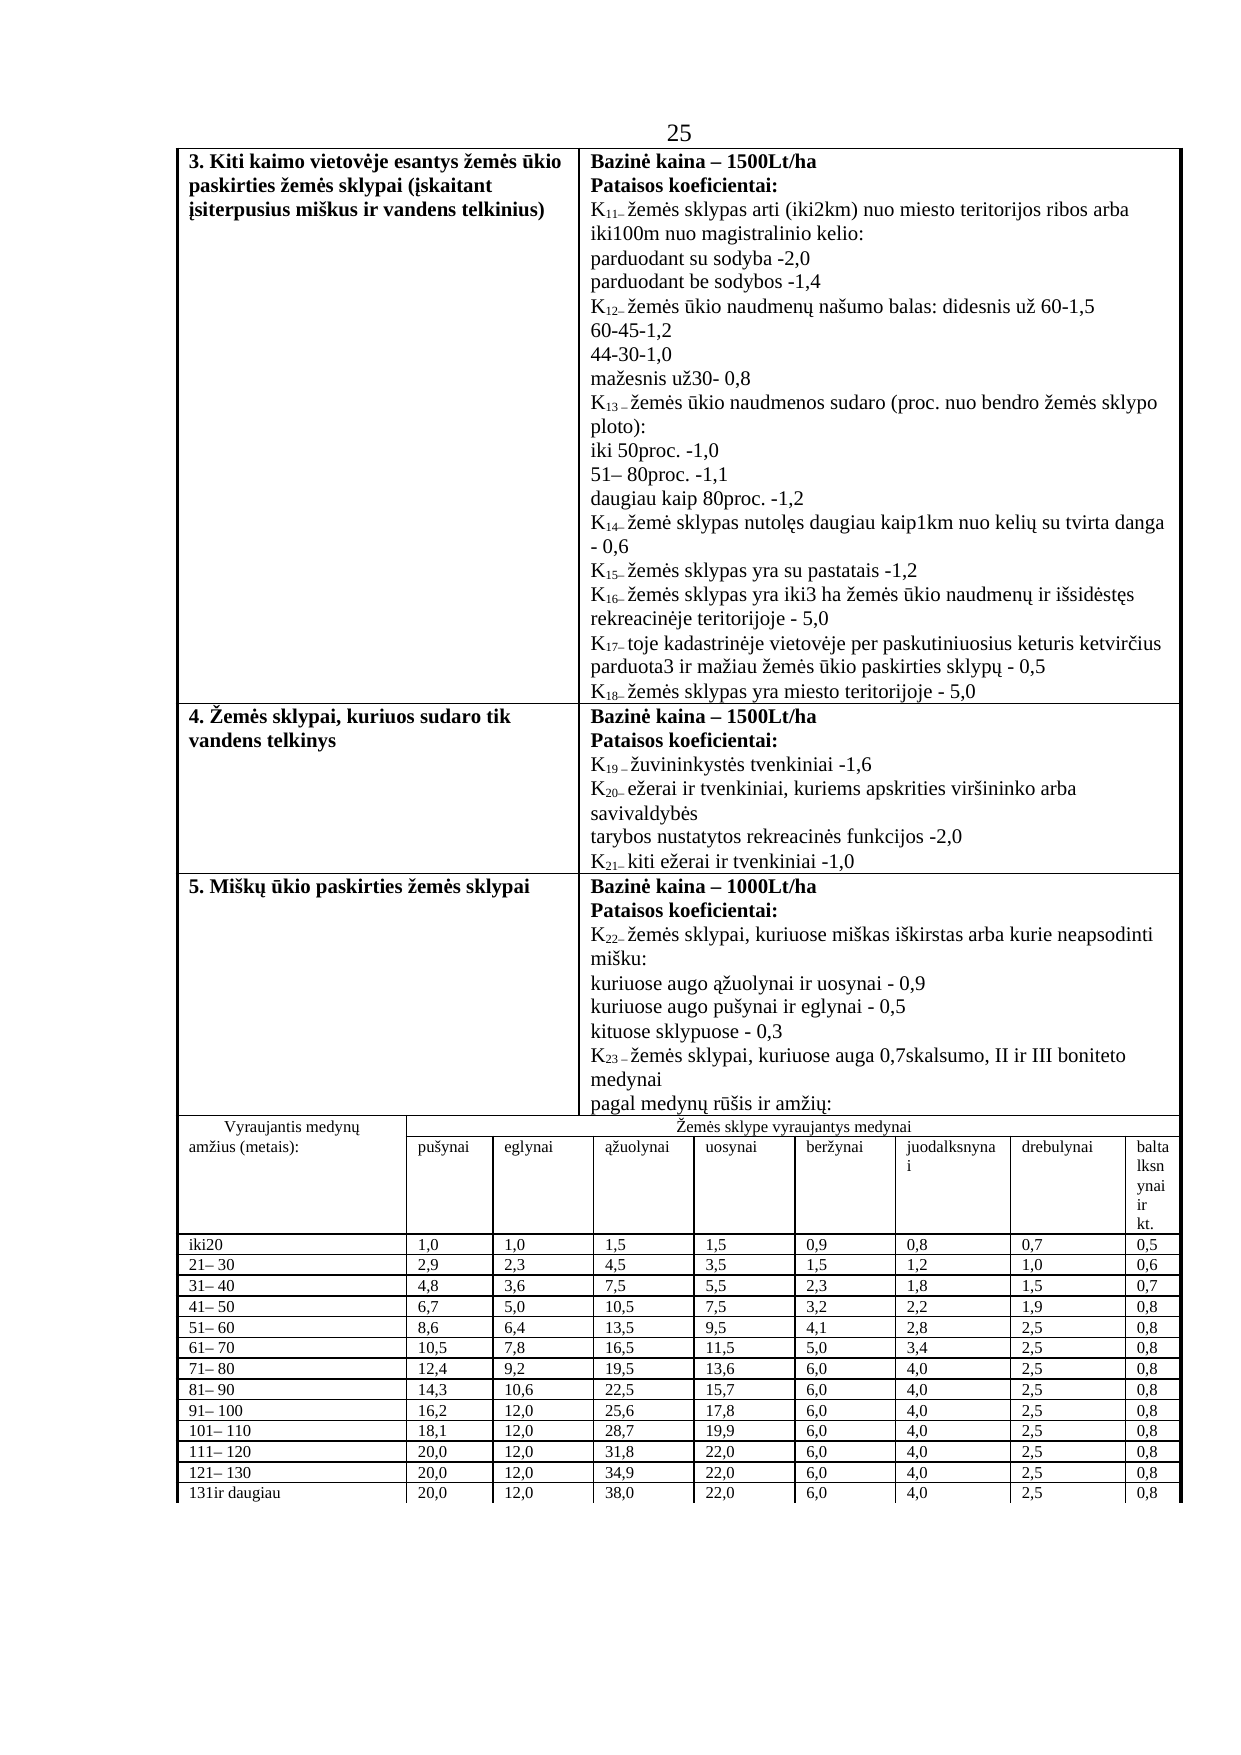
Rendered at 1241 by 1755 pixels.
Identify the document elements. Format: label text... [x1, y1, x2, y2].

table_cell 0,8 [1126, 1317, 1179, 1337]
table_cell 21– 30 [179, 1255, 406, 1274]
table_cell 5,0 [796, 1338, 895, 1357]
table_cell 4,0 [896, 1483, 1010, 1502]
table_cell 0,8 [1126, 1338, 1179, 1357]
table_cell Žemės sklype vyraujantys medynai [407, 1116, 1179, 1136]
table_cell ąžuolynai [594, 1137, 693, 1233]
table_cell 18,1 [407, 1421, 492, 1440]
table_cell 9,5 [695, 1317, 794, 1337]
table_cell 9,2 [494, 1359, 593, 1378]
table_cell 0,7 [1126, 1276, 1179, 1295]
table_cell 17,8 [695, 1400, 794, 1419]
table_cell drebulynai [1011, 1137, 1125, 1233]
table_cell 12,4 [407, 1359, 492, 1378]
table_cell 71– 80 [179, 1359, 406, 1378]
table_cell 19,5 [594, 1359, 693, 1378]
table_cell 6,0 [796, 1483, 895, 1502]
table_cell 2,5 [1011, 1338, 1125, 1357]
table_cell 0,8 [896, 1235, 1010, 1254]
table_cell 3,5 [695, 1255, 794, 1274]
table_cell Vyraujantis medynų [179, 1116, 406, 1136]
table_cell 2,3 [494, 1255, 593, 1274]
table_cell 1,5 [695, 1235, 794, 1254]
table_cell 2,5 [1011, 1380, 1125, 1399]
table_cell 3,6 [494, 1276, 593, 1295]
table_cell 2,9 [407, 1255, 492, 1274]
table_cell 6,0 [796, 1380, 895, 1399]
table_cell 13,6 [695, 1359, 794, 1378]
table_cell Bazinė kaina – 1500Lt/ha Pataisos koeficientai: K19 – žuvininkystės tvenkiniai -1,6 K20– ežerai ir tvenkiniai, kuriems apskrities viršininko arba savivaldybės tarybos nustatytos rekreacinės funkcijos -2,0 K21– kiti ežerai ir tvenkiniai -1,0 [580, 704, 1179, 873]
table_cell 4,8 [407, 1276, 492, 1295]
table_cell 6,4 [494, 1317, 593, 1337]
table_cell 4,0 [896, 1421, 1010, 1440]
table_cell 0,8 [1126, 1421, 1179, 1440]
table_cell 6,0 [796, 1421, 895, 1440]
table_cell 6,0 [796, 1463, 895, 1482]
table_cell 22,0 [695, 1483, 794, 1502]
table_cell 4,5 [594, 1255, 693, 1274]
table_cell 0,7 [1011, 1235, 1125, 1254]
table_cell 10,6 [494, 1380, 593, 1399]
table_cell 2,5 [1011, 1421, 1125, 1440]
table_cell 4,0 [896, 1442, 1010, 1461]
table_cell 7,8 [494, 1338, 593, 1357]
table_cell 91– 100 [179, 1400, 406, 1419]
table_cell 2,2 [896, 1297, 1010, 1316]
table_cell amžius (metais): [179, 1136, 406, 1233]
table_cell 20,0 [407, 1463, 492, 1482]
table_cell 0,6 [1126, 1255, 1179, 1274]
table_cell uosynai [695, 1137, 794, 1233]
table_cell 31,8 [594, 1442, 693, 1461]
table_cell baltalksnynai ir kt. [1126, 1137, 1179, 1233]
table_cell 4,1 [796, 1317, 895, 1337]
table_cell 8,6 [407, 1317, 492, 1337]
table_cell 1,0 [407, 1235, 492, 1254]
table_cell 38,0 [594, 1483, 693, 1502]
table_cell eglynai [494, 1137, 593, 1233]
table_cell 15,7 [695, 1380, 794, 1399]
table_cell Bazinė kaina – 1500Lt/ha Pataisos koeficientai: K11– žemės sklypas arti (iki2km) nuo miesto teritorijos ribos arba iki100m nuo magistralinio kelio: parduodant su sodyba -2,0 parduodant be sodybos -1,4 K12– žemės ūkio naudmenų našumo balas: didesnis už 60-1,5 60-45-1,2 44-30-1,0 mažesnis už30- 0,8 K13 – žemės ūkio naudmenos sudaro (proc. nuo bendro žemės sklypo ploto): iki 50proc. -1,0 51– 80proc. -1,1 daugiau kaip 80proc. -1,2 K14– žemė sklypas nutolęs daugiau kaip1km nuo kelių su tvirta danga - 0,6 K15– žemės sklypas yra su pastatais -1,2 K16– žemės sklypas yra iki3 ha žemės ūkio naudmenų ir išsidėstęs rekreacinėje teritorijoje - 5,0 K17– toje kadastrinėje vietovėje per paskutiniuosius keturis ketvirčius parduota3 ir mažiau žemės ūkio paskirties sklypų - 0,5 K18– žemės sklypas yra miesto teritorijoje - 5,0 [580, 149, 1179, 703]
table_cell 12,0 [494, 1463, 593, 1482]
table_cell 1,9 [1011, 1297, 1125, 1316]
table_cell 5. Miškų ūkio paskirties žemės sklypai [179, 874, 578, 1115]
table_cell 22,0 [695, 1442, 794, 1461]
table_cell 11,5 [695, 1338, 794, 1357]
table_cell Bazinė kaina – 1000Lt/ha Pataisos koeficientai: K22– žemės sklypai, kuriuose miškas iškirstas arba kurie neapsodinti mišku: kuriuose augo ąžuolynai ir uosynai - 0,9 kuriuose augo pušynai ir eglynai - 0,5 kituose sklypuose - 0,3 K23 – žemės sklypai, kuriuose auga 0,7skalsumo, II ir III boniteto medynai pagal medynų rūšis ir amžių: [580, 874, 1179, 1115]
table_cell pušynai [407, 1137, 492, 1233]
table_cell 4,0 [896, 1463, 1010, 1482]
table_cell 0,8 [1126, 1442, 1179, 1461]
table_cell 1,0 [1011, 1255, 1125, 1274]
table_cell 12,0 [494, 1483, 593, 1502]
table_cell 41– 50 [179, 1297, 406, 1316]
table_cell 13,5 [594, 1317, 693, 1337]
table_cell iki20 [179, 1235, 406, 1254]
table_cell 12,0 [494, 1442, 593, 1461]
table_cell 1,5 [796, 1255, 895, 1274]
table_cell 2,8 [896, 1317, 1010, 1337]
table_cell 61– 70 [179, 1338, 406, 1357]
table_cell 81– 90 [179, 1380, 406, 1399]
table_cell 7,5 [695, 1297, 794, 1316]
table_cell 131ir daugiau [179, 1483, 406, 1502]
table_cell 2,5 [1011, 1483, 1125, 1502]
table_cell 10,5 [407, 1338, 492, 1357]
table_cell 31– 40 [179, 1276, 406, 1295]
table_cell 20,0 [407, 1483, 492, 1502]
table_cell 0,8 [1126, 1380, 1179, 1399]
table_cell 5,5 [695, 1276, 794, 1295]
table_cell 0,8 [1126, 1483, 1179, 1502]
table_cell 19,9 [695, 1421, 794, 1440]
table_cell 1,5 [1011, 1276, 1125, 1295]
table_cell 101– 110 [179, 1421, 406, 1440]
table_cell 51– 60 [179, 1317, 406, 1337]
table_cell 0,8 [1126, 1297, 1179, 1316]
table_cell 2,5 [1011, 1400, 1125, 1419]
table_cell 6,7 [407, 1297, 492, 1316]
table_cell 6,0 [796, 1400, 895, 1419]
table_cell 2,3 [796, 1276, 895, 1295]
table_cell 7,5 [594, 1276, 693, 1295]
table_cell 1,5 [594, 1235, 693, 1254]
table_cell 1,0 [494, 1235, 593, 1254]
table_cell 1,8 [896, 1276, 1010, 1295]
table_cell 2,5 [1011, 1317, 1125, 1337]
table_cell 6,0 [796, 1359, 895, 1378]
table_cell juodalksnynai [896, 1137, 1010, 1233]
table_cell 28,7 [594, 1421, 693, 1440]
table_cell 3. Kiti kaimo vietovėje esantys žemės ūkio paskirties žemės sklypai (įskaitant įsiterpusius miškus ir vandens telkinius) [179, 149, 578, 703]
table_cell 1,2 [896, 1255, 1010, 1274]
table_cell 25,6 [594, 1400, 693, 1419]
table_cell 6,0 [796, 1442, 895, 1461]
table_cell beržynai [796, 1137, 895, 1233]
table_cell 2,5 [1011, 1442, 1125, 1461]
table_cell 4,0 [896, 1400, 1010, 1419]
table_cell 0,9 [796, 1235, 895, 1254]
table_cell 0,8 [1126, 1400, 1179, 1419]
table_cell 0,8 [1126, 1359, 1179, 1378]
table_cell 5,0 [494, 1297, 593, 1316]
table_cell 0,8 [1126, 1463, 1179, 1482]
table_cell 0,5 [1126, 1235, 1179, 1254]
table_cell 2,5 [1011, 1463, 1125, 1482]
table_cell 14,3 [407, 1380, 492, 1399]
table_cell 3,4 [896, 1338, 1010, 1357]
table_cell 10,5 [594, 1297, 693, 1316]
table_cell 34,9 [594, 1463, 693, 1482]
table_cell 4,0 [896, 1359, 1010, 1378]
table_cell 12,0 [494, 1400, 593, 1419]
table_cell 121– 130 [179, 1463, 406, 1482]
table_cell 12,0 [494, 1421, 593, 1440]
table_cell 16,2 [407, 1400, 492, 1419]
table_cell 4. Žemės sklypai, kuriuos sudaro tik vandens telkinys [179, 704, 578, 873]
table_cell 2,5 [1011, 1359, 1125, 1378]
table_cell 3,2 [796, 1297, 895, 1316]
table_cell 20,0 [407, 1442, 492, 1461]
table_cell 111– 120 [179, 1442, 406, 1461]
table_cell 4,0 [896, 1380, 1010, 1399]
table_cell 22,5 [594, 1380, 693, 1399]
table_cell 22,0 [695, 1463, 794, 1482]
table_cell 16,5 [594, 1338, 693, 1357]
